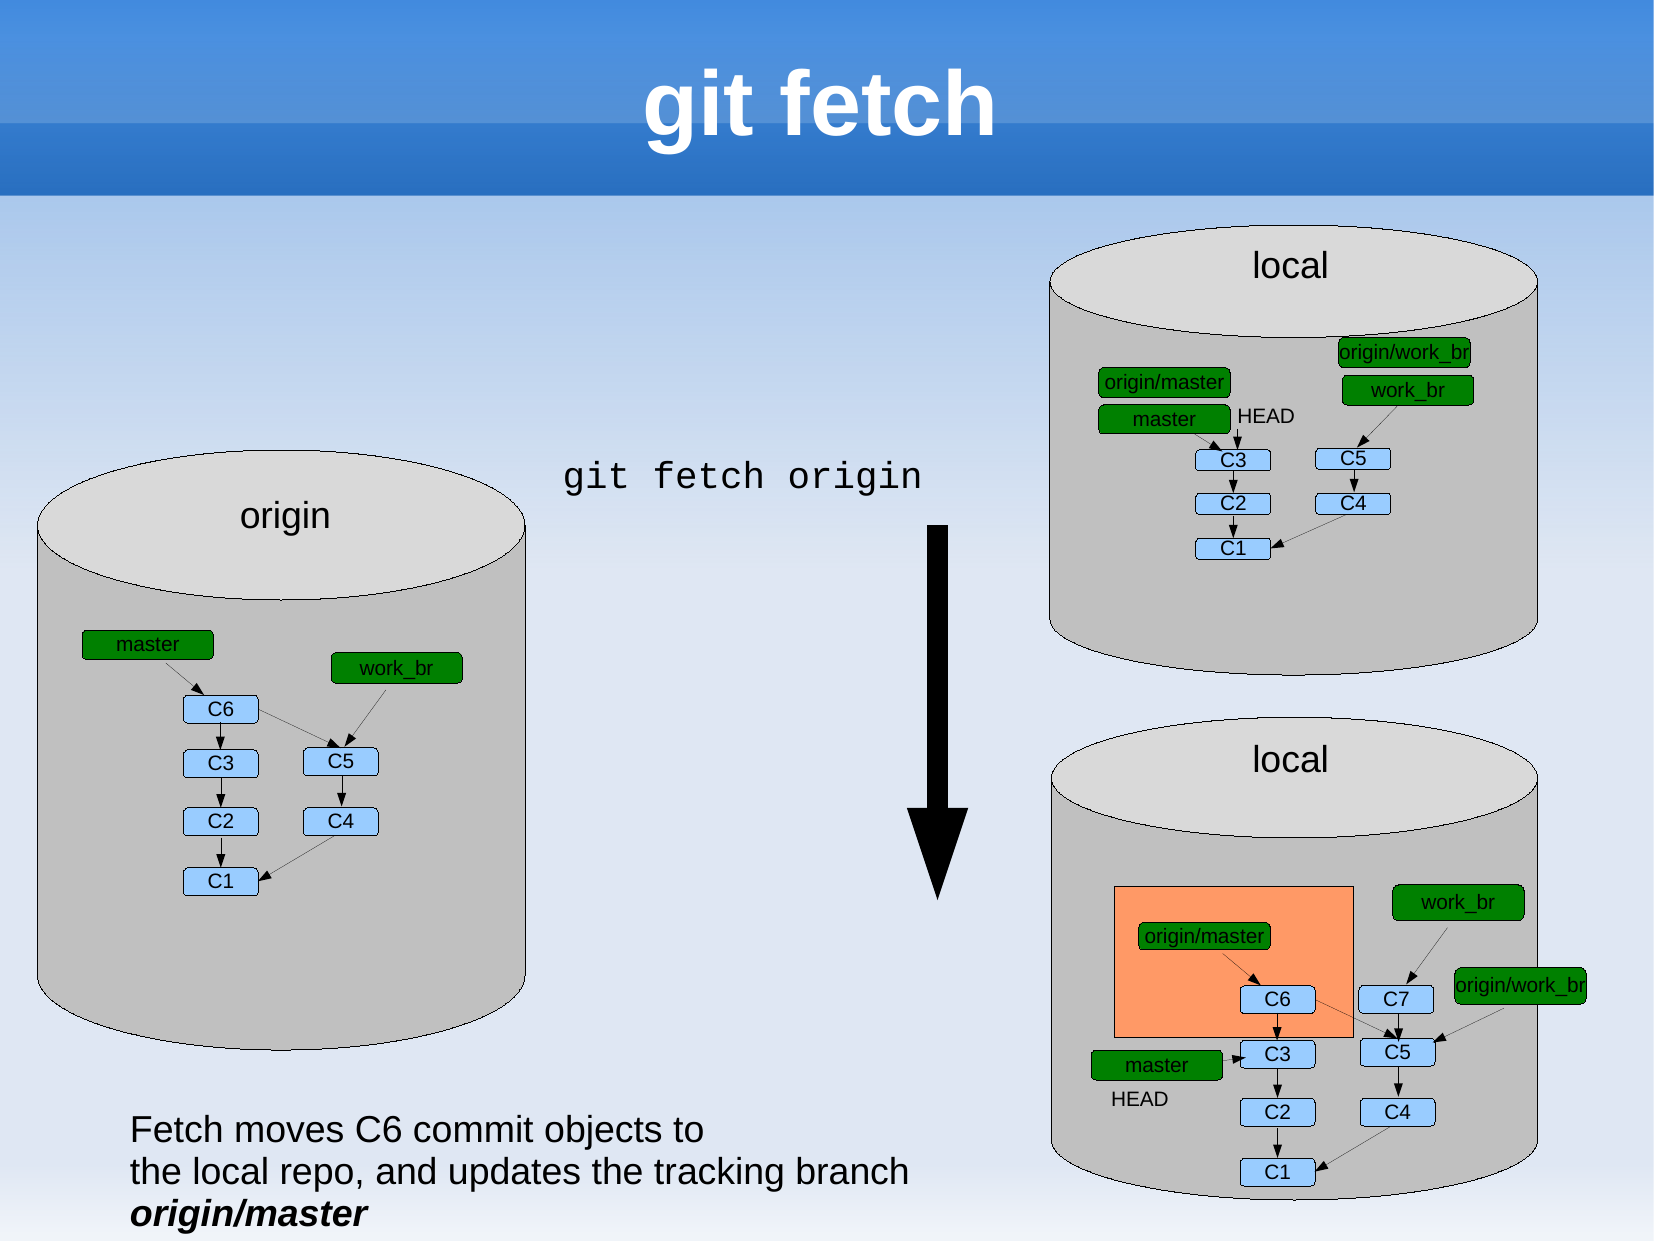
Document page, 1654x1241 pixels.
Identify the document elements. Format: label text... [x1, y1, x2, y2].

text_box master [82, 630, 214, 660]
text_box origin/master [1138, 922, 1271, 950]
text_box origin/master [1098, 367, 1231, 398]
text_box origin/work_br [1338, 337, 1471, 368]
text_box C2 [1195, 493, 1271, 515]
title git fetch [76, 0, 1565, 208]
text_box C4 [1360, 1098, 1436, 1127]
text_box C5 [303, 747, 379, 776]
text_box C3 [1195, 449, 1271, 471]
text_box [1049, 282, 1538, 676]
text_box C1 [183, 867, 259, 896]
text_box [1051, 782, 1538, 1201]
text_box C4 [1315, 493, 1391, 515]
text_box local [1049, 225, 1538, 338]
text_box local [1051, 717, 1538, 838]
text_box work_br [1342, 375, 1474, 406]
text_box HEAD [1222, 397, 1357, 436]
text_box C1 [1240, 1158, 1316, 1187]
text_box local [37, 450, 526, 601]
text_box C1 [1195, 538, 1271, 560]
text_box C6 [183, 695, 259, 724]
text_box C7 [1358, 985, 1434, 1014]
text_box origin [225, 487, 346, 545]
text_box C2 [183, 807, 259, 836]
text_box C6 [1240, 985, 1316, 1014]
text_box [37, 526, 526, 1051]
text_box work_br [331, 652, 463, 684]
text_box C4 [303, 807, 379, 836]
text_box master [1098, 404, 1231, 434]
text_box local [1237, 730, 1344, 788]
text_box Fetch moves C6 commit objects to the local repo, and updates the tracking branch origin/master [115, 1101, 936, 1241]
text_box C5 [1360, 1038, 1436, 1067]
text_box origin/work_br [1454, 967, 1587, 1005]
text_box git fetch origin [547, 450, 938, 508]
text_box local [1237, 236, 1373, 294]
text_box C3 [183, 749, 259, 778]
text_box C3 [1240, 1040, 1316, 1069]
text_box C2 [1240, 1098, 1316, 1127]
text_box work_br [1392, 884, 1525, 921]
text_box C5 [1315, 448, 1391, 470]
picture [0, 0, 1654, 1241]
text_box master [1091, 1050, 1223, 1081]
text_box HEAD [1096, 1080, 1231, 1119]
